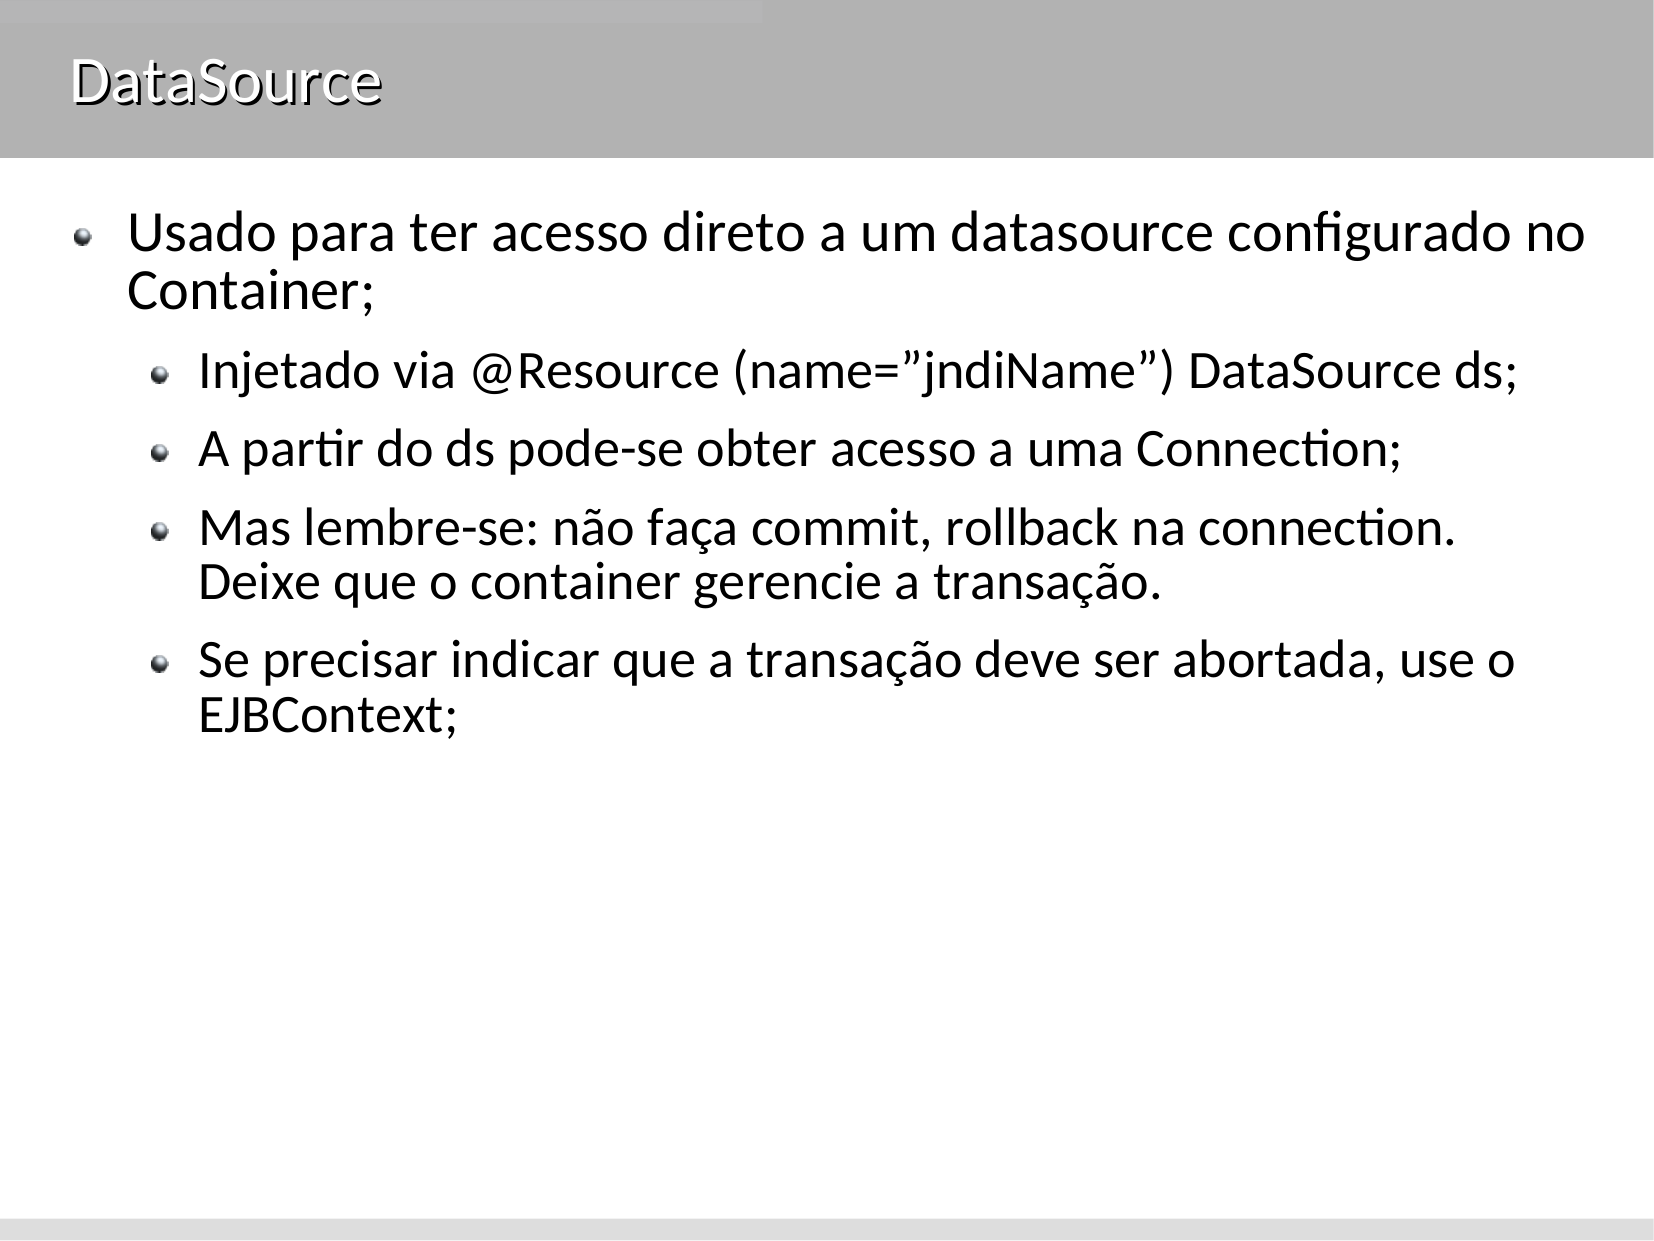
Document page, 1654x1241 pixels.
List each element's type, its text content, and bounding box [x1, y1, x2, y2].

list Usado para ter acesso direto a um datasource configurado no Container; Injetado via @Resource (name=”jndiName”) DataSource ds; A partir do ds pode-se obter acesso a uma Connection; Mas lembre-se: não faça commit, rollback na connection. Deixe que o container gerencie a transação. Se precisar indicar que a transação deve ser abortada, use o EJBContext; [56, 207, 1595, 1129]
title DataSource [70, 11, 1536, 160]
